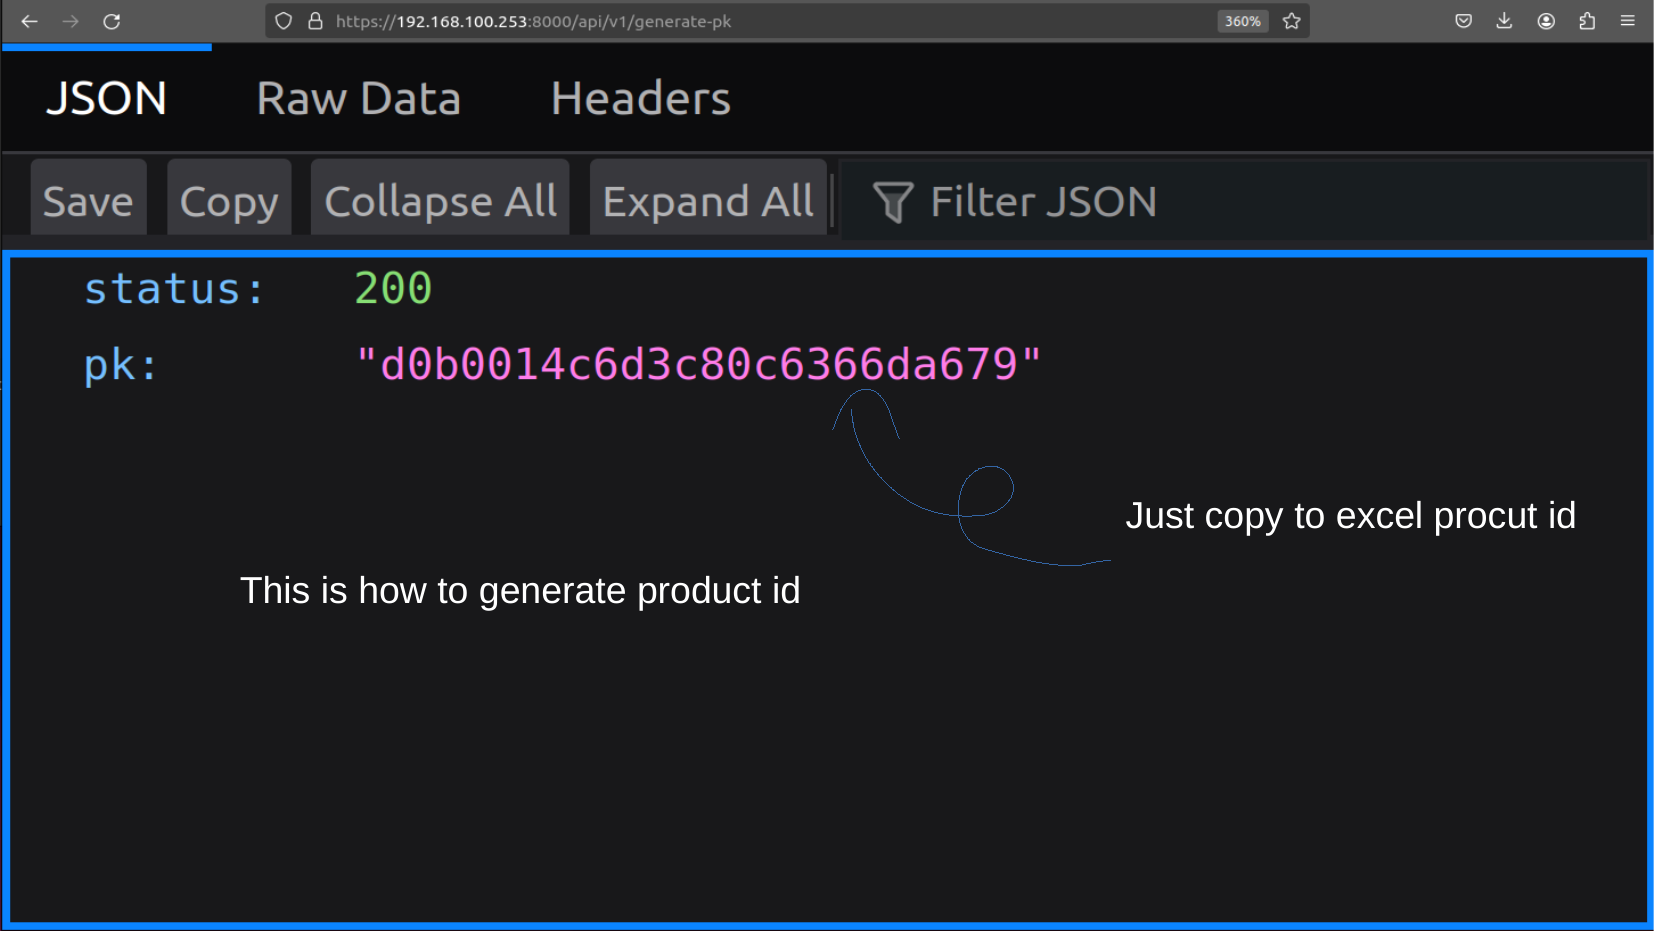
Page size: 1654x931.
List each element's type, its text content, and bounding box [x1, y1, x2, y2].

text_box Just copy to excel procut id [1110, 487, 1654, 545]
picture [0, 0, 1654, 931]
text_box This is how to generate product id [225, 562, 1388, 620]
